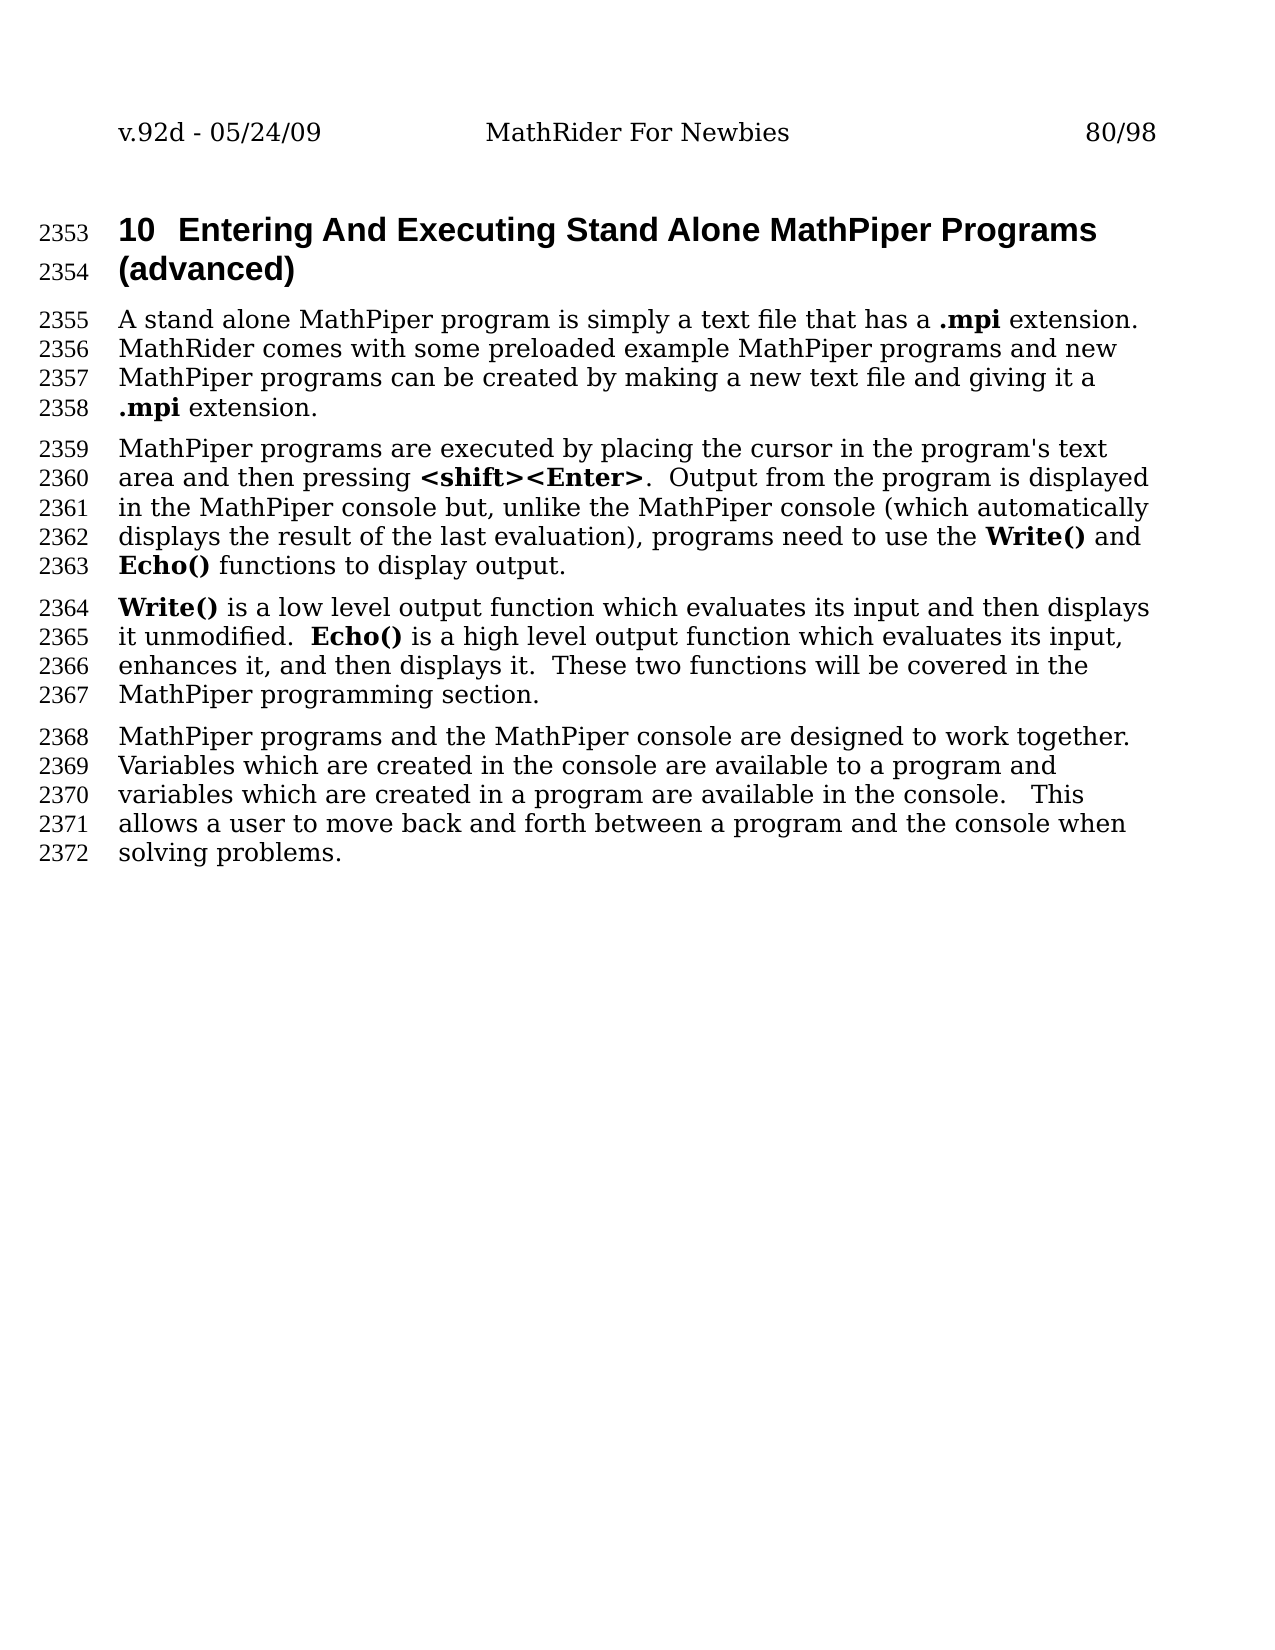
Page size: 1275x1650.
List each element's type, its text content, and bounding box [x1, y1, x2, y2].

text Write() is a low level output function which evaluates its input and then displays it unmodified. Echo() is a high level output function which evaluates its input, enhances it, and then displays it. These two functions will be covered in the MathPiper programming section. [118, 593, 1157, 710]
text A stand alone MathPiper program is simply a text file that has a .mpi extension. MathRider comes with some preloaded example MathPiper programs and new MathPiper programs can be created by making a new text file and giving it a .mpi extension. [118, 305, 1157, 422]
subtitle Entering And Executing Stand Alone MathPiper Programs (advanced) [118, 210, 1157, 287]
text MathPiper programs are executed by placing the cursor in the program's text area and then pressing <shift><Enter>. Output from the program is displayed in the MathPiper console but, unlike the MathPiper console (which automatically displays the result of the last evaluation), programs need to use the Write() and Echo() functions to display output. [118, 434, 1157, 581]
text MathPiper programs and the MathPiper console are designed to work together. Variables which are created in the console are available to a program and variables which are created in a program are available in the console. This allows a user to move back and forth between a program and the console when solving problems. [118, 722, 1157, 868]
